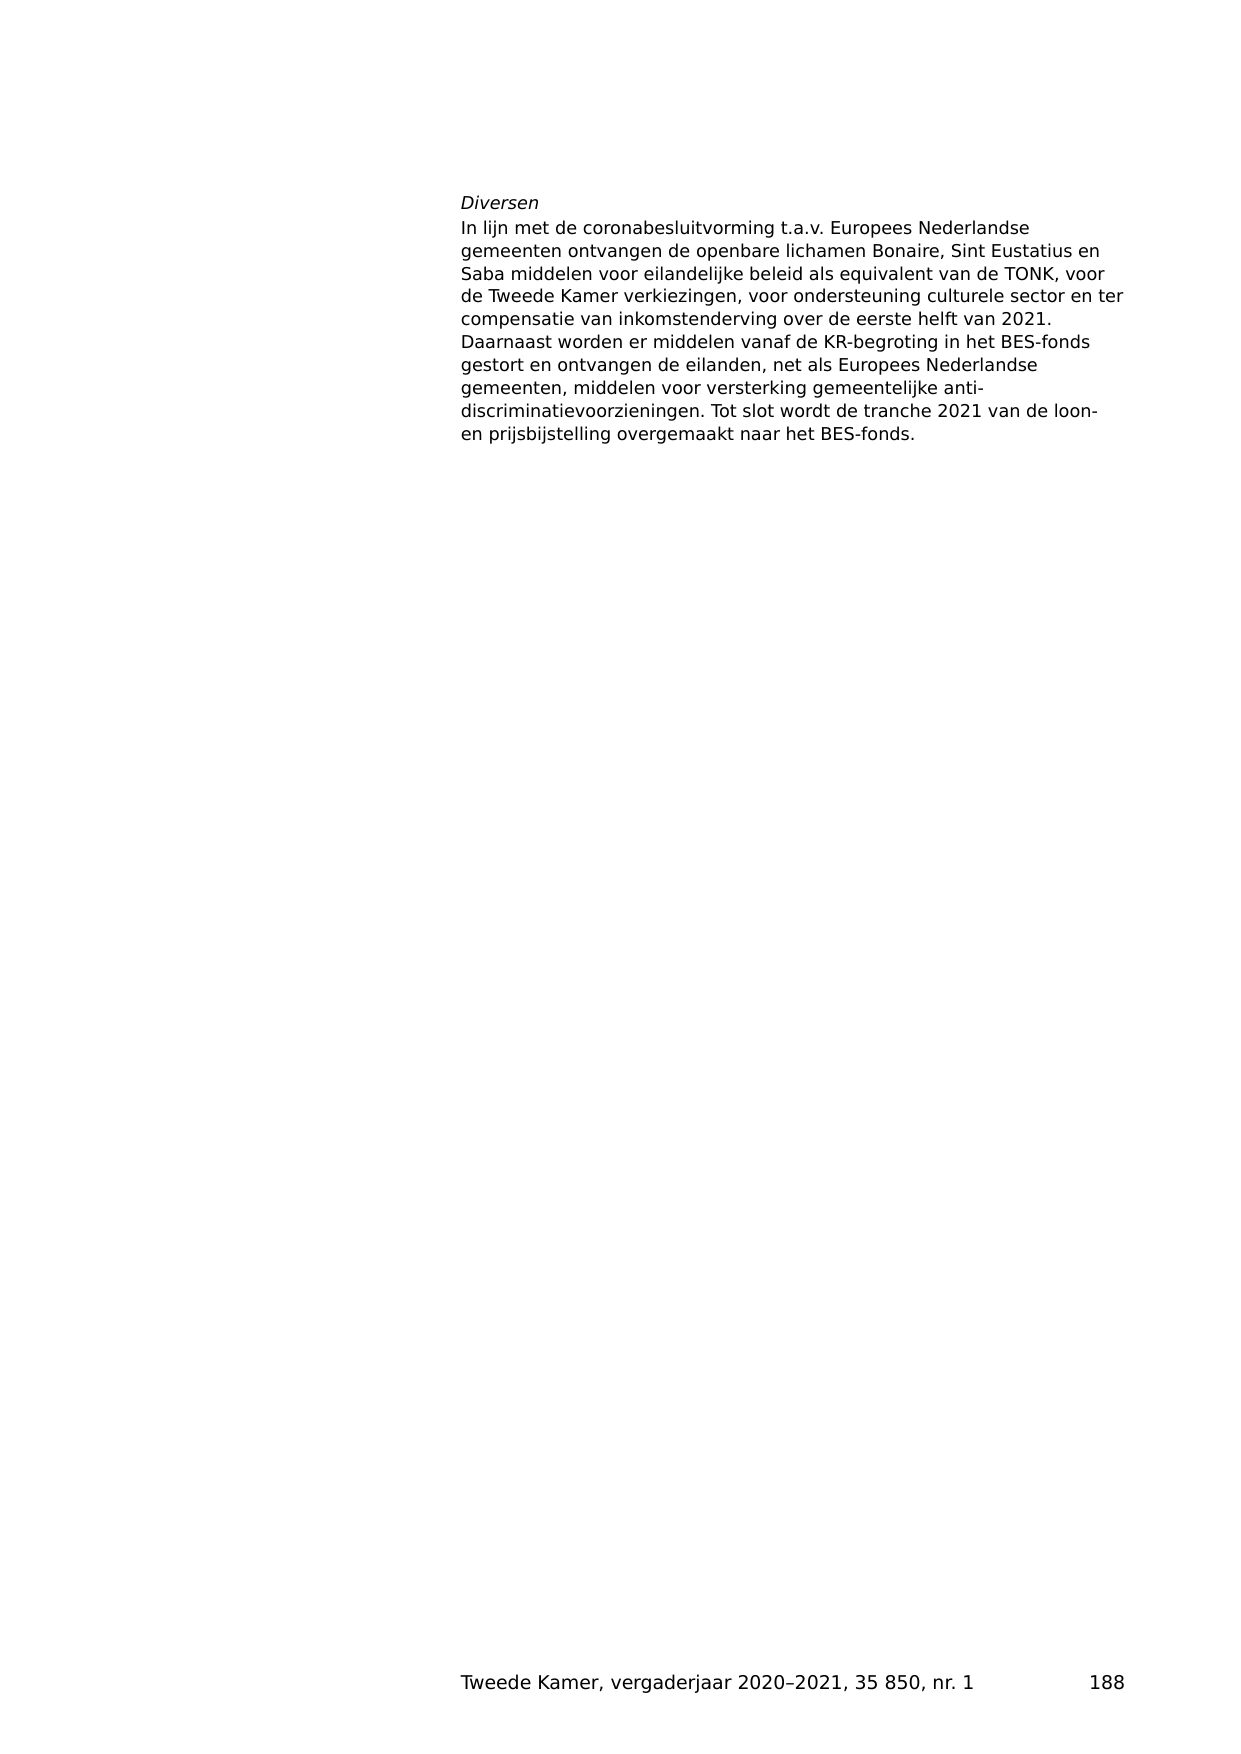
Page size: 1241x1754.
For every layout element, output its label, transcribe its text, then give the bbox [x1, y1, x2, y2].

text Diversen [461, 191, 1125, 214]
text In lijn met de coronabesluitvorming t.a.v. Europees Nederlandse gemeenten ontvangen de openbare lichamen Bonaire, Sint Eustatius en Saba middelen voor eilandelijke beleid als equivalent van de TONK, voor de Tweede Kamer verkiezingen, voor ondersteuning culturele sector en ter compensatie van inkomstenderving over de eerste helft van 2021. Daarnaast worden er middelen vanaf de KR-begroting in het BES-fonds gestort en ontvangen de eilanden, net als Europees Nederlandse gemeenten, middelen voor versterking gemeentelijke anti-discriminatievoorzieningen. Tot slot wordt de tranche 2021 van de loon- en prijsbijstelling overgemaakt naar het BES-fonds. [461, 216, 1125, 445]
